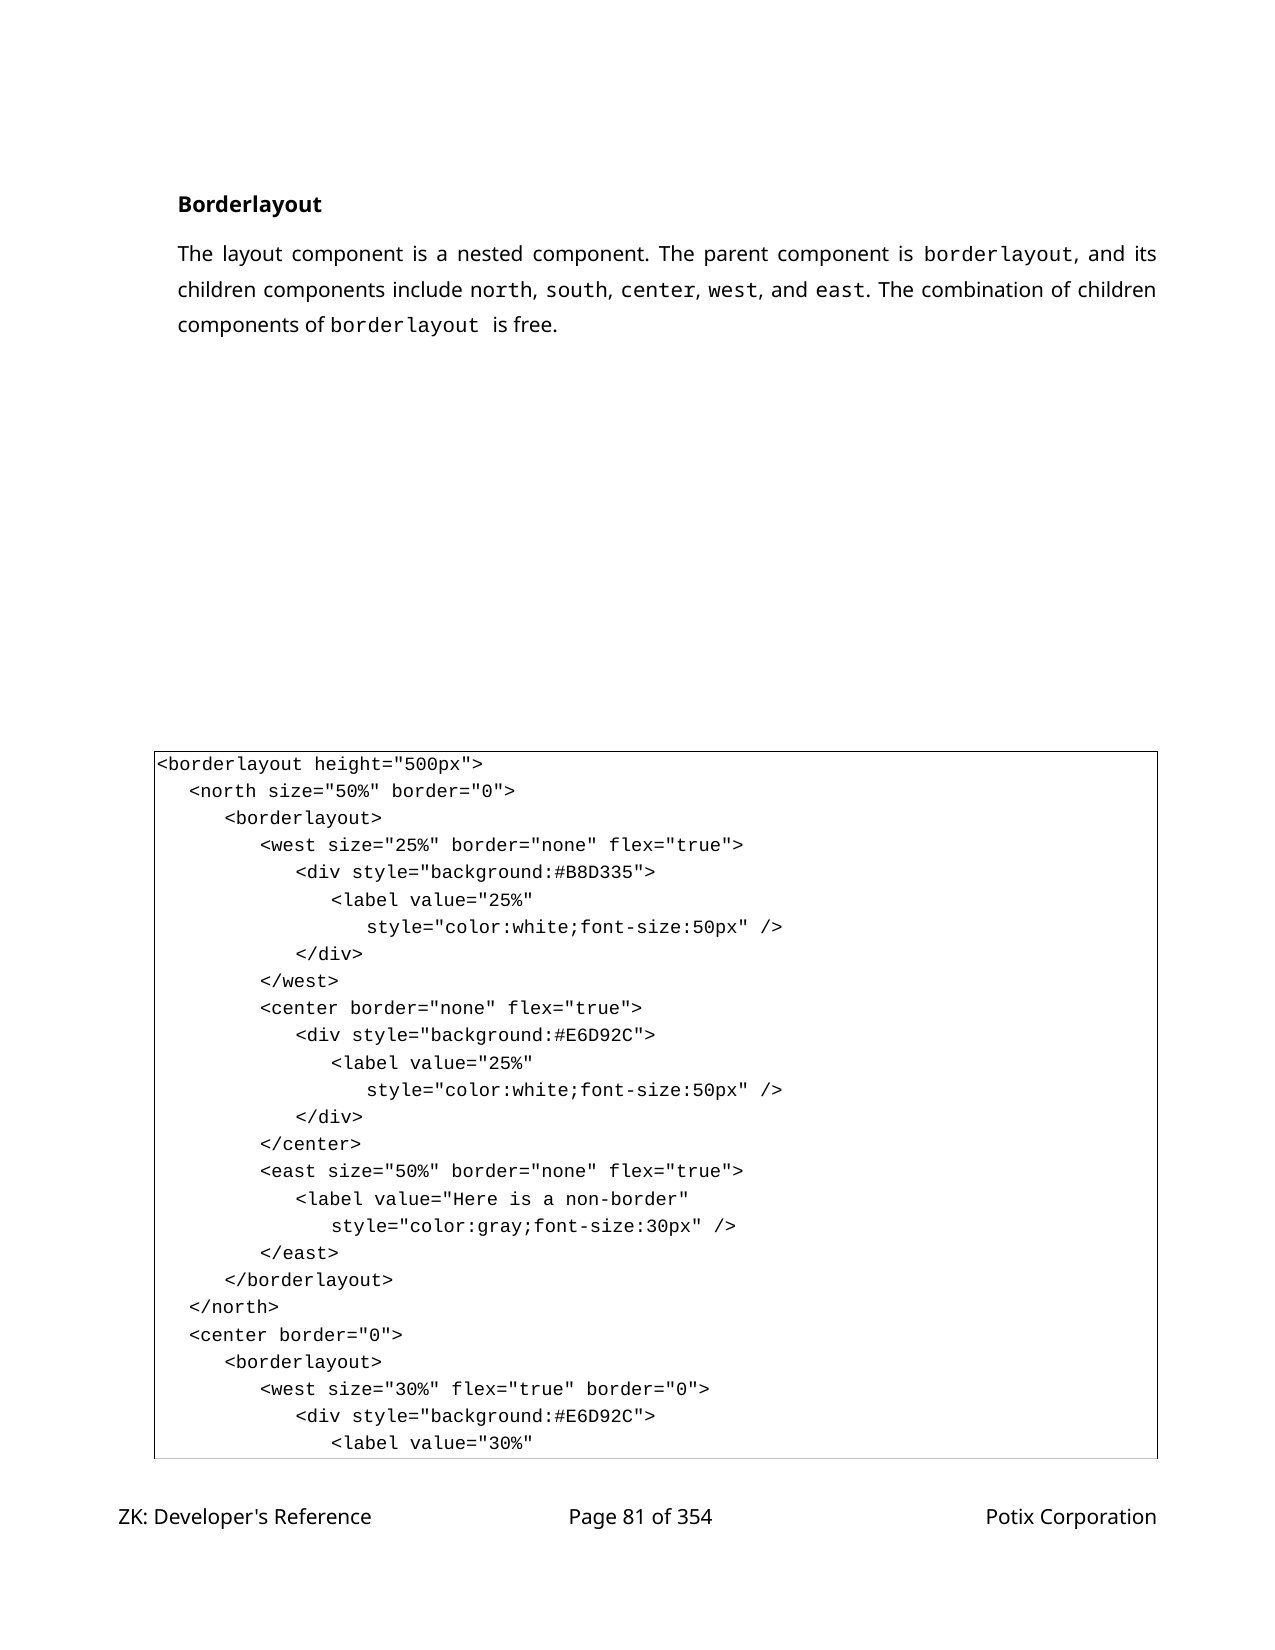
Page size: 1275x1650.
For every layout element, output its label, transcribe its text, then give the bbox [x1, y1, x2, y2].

text <west size="25%" border="none" flex="true"> [155, 833, 1157, 857]
text <label value="30%" [155, 1431, 1157, 1458]
text <div style="background:#E6D92C"> [155, 1023, 1157, 1048]
text </borderlayout> [155, 1268, 1157, 1292]
text <label value="25%" [155, 1051, 1157, 1075]
text style="color:white;font-size:50px" /> [155, 1078, 1157, 1102]
text </north> [155, 1295, 1157, 1319]
text style="color:gray;font-size:30px" /> [155, 1214, 1157, 1238]
text </div> [155, 942, 1157, 966]
text <east size="50%" border="none" flex="true"> [155, 1159, 1157, 1183]
text </east> [155, 1241, 1157, 1265]
text </center> [155, 1132, 1157, 1156]
text style="color:white;font-size:50px" /> [155, 914, 1157, 939]
text <borderlayout> [155, 806, 1157, 830]
text <center border="none" flex="true"> [155, 996, 1157, 1020]
text <north size="50%" border="0"> [155, 779, 1157, 803]
text <borderlayout height="500px"> [155, 752, 1157, 776]
text </div> [155, 1105, 1157, 1129]
text <west size="30%" flex="true" border="0"> [155, 1377, 1157, 1401]
text <div style="background:#B8D335"> [155, 860, 1157, 884]
subtitle Borderlayout [177, 189, 1157, 219]
text <center border="0"> [155, 1322, 1157, 1347]
text </west> [155, 969, 1157, 993]
text <borderlayout> [155, 1349, 1157, 1374]
text <label value="25%" [155, 887, 1157, 912]
text <div style="background:#E6D92C"> [155, 1404, 1157, 1428]
text <label value="Here is a non-border" [155, 1186, 1157, 1211]
text The layout component is a nested component. The parent component is borderlayout, and its children components include north, south, center, west, and east. The combination of children components of borderlayout is free. [177, 239, 1157, 339]
